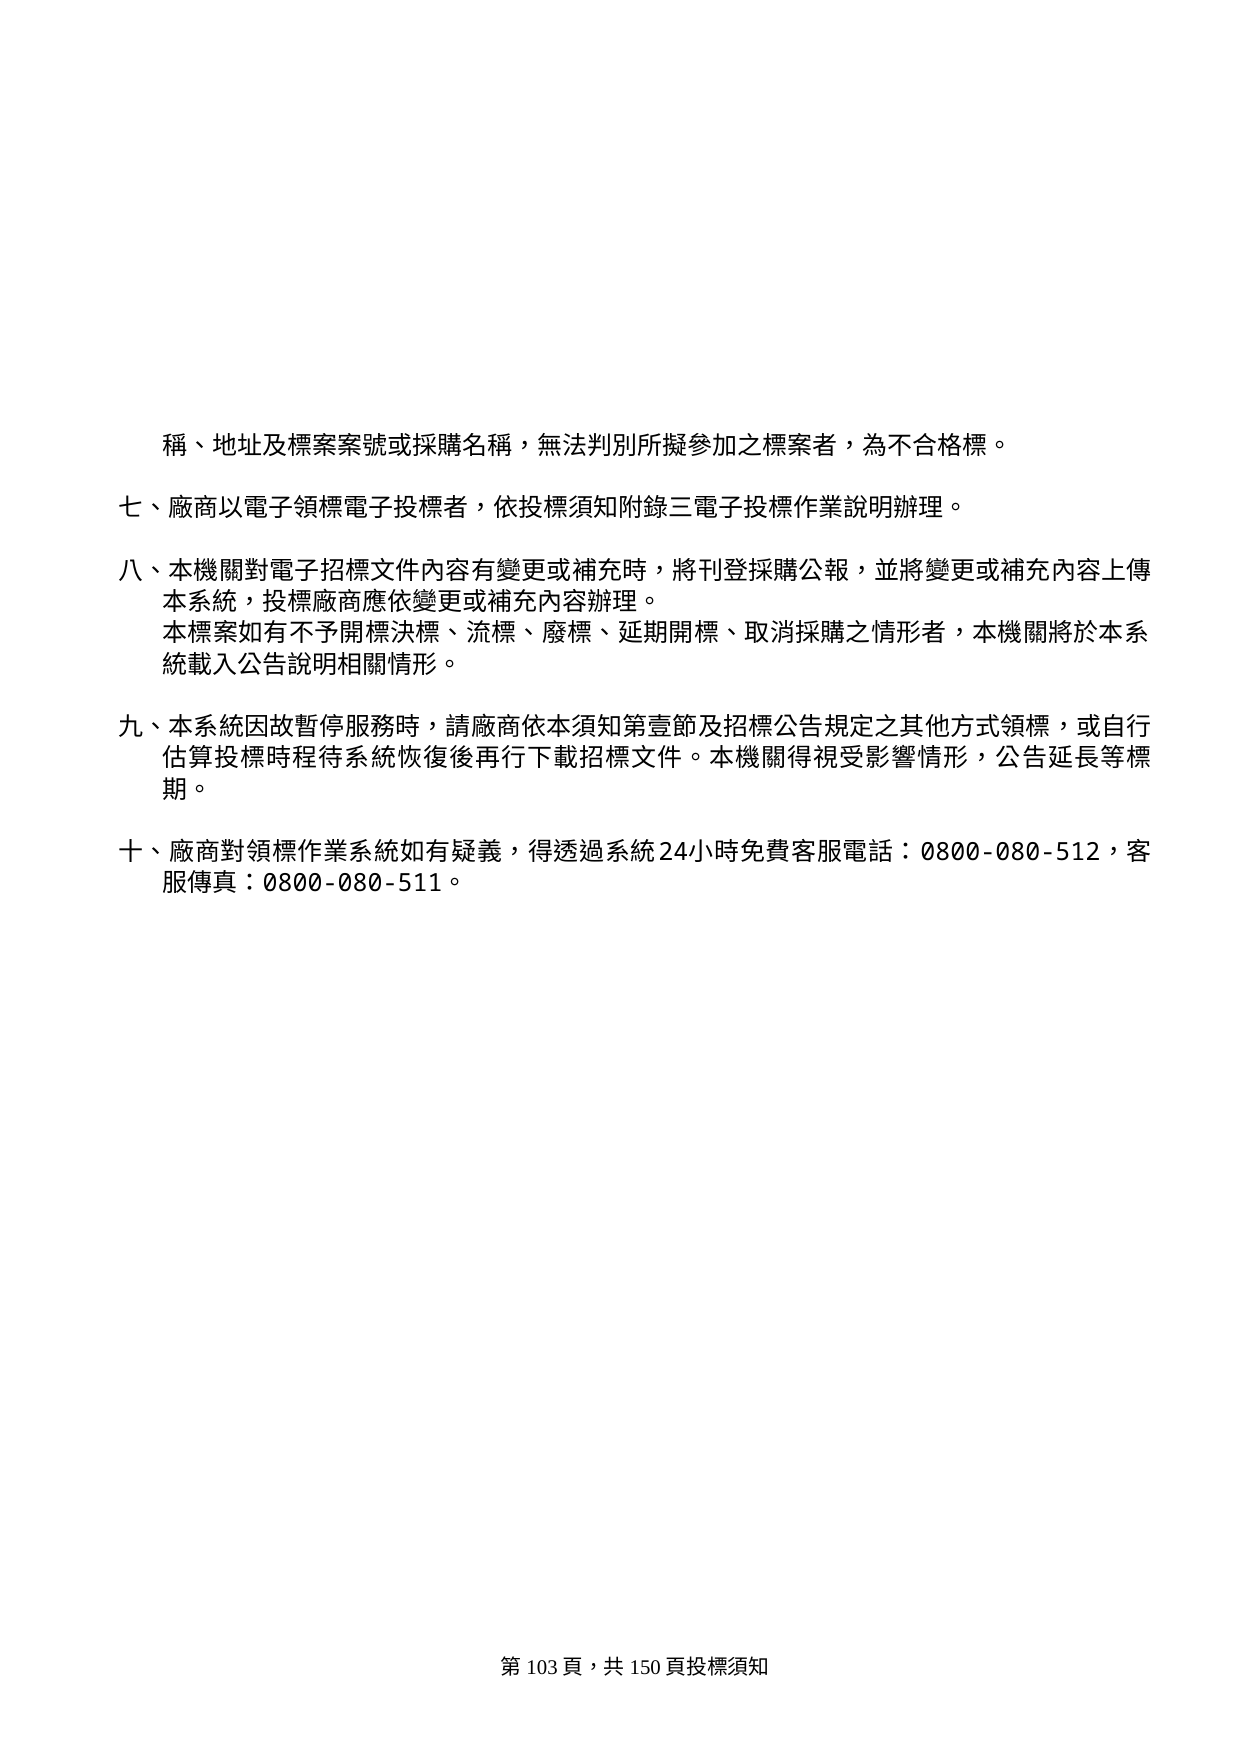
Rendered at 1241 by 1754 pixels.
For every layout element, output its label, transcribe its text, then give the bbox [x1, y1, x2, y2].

text 本標案如有不予開標決標、流標、廢標、延期開標、取消採購之情形者，本機關將於本系統載入公告說明相關情形。 [162, 617, 1152, 679]
text 十、廠商對領標作業系統如有疑義，得透過系統24小時免費客服電話：0800-080-512，客服傳真：0800-080-511。 [118, 836, 1152, 898]
text 稱、地址及標案案號或採購名稱，無法判別所擬參加之標案者，為不合格標。 [118, 429, 1152, 461]
text 九、本系統因故暫停服務時，請廠商依本須知第壹節及招標公告規定之其他方式領標，或自行估算投標時程待系統恢復後再行下載招標文件。本機關得視受影響情形，公告延長等標期。 [118, 711, 1152, 804]
text 八、本機關對電子招標文件內容有變更或補充時，將刊登採購公報，並將變更或補充內容上傳本系統，投標廠商應依變更或補充內容辦理。 [118, 554, 1152, 617]
text 七、廠商以電子領標電子投標者，依投標須知附錄三電子投標作業說明辦理。 [118, 492, 1152, 523]
